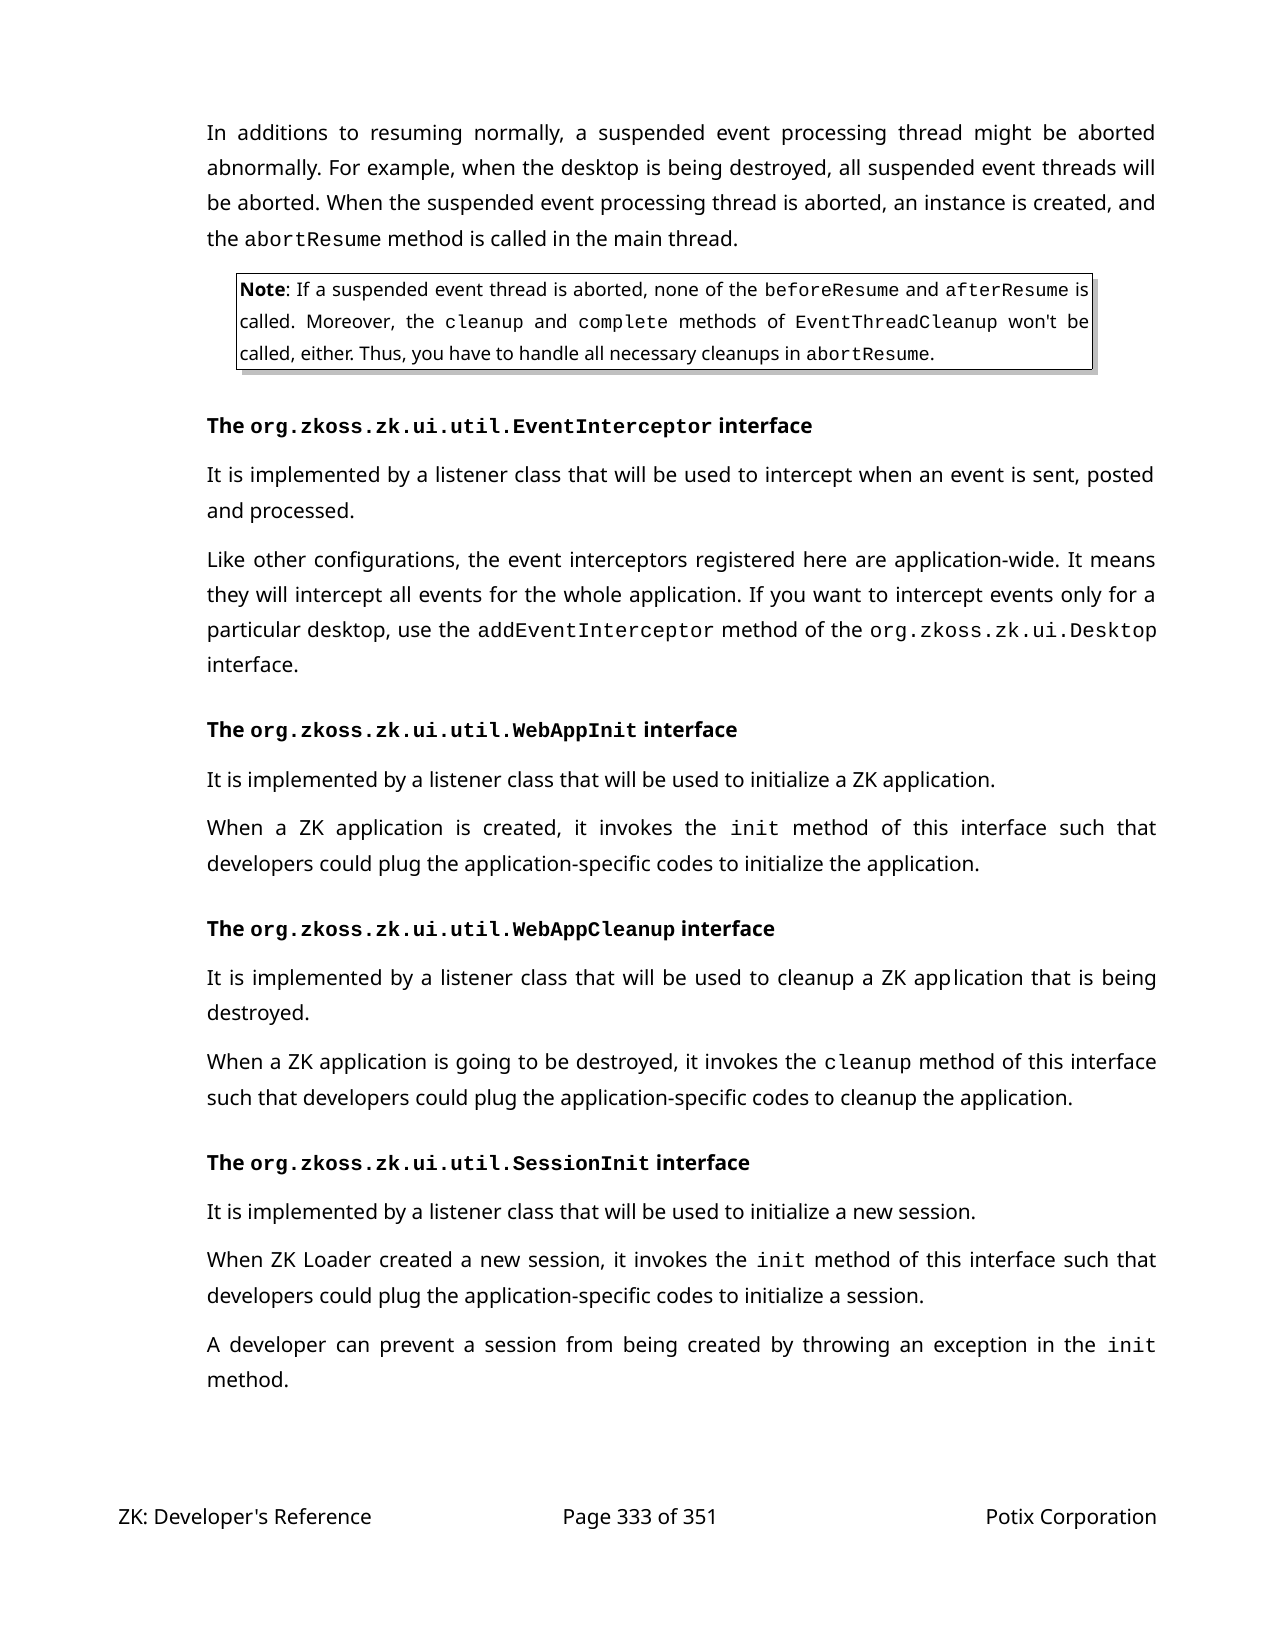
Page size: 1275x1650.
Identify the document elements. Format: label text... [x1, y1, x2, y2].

text In additions to resuming normally, a suspended event processing thread might be aborted abnormally. For example, when the desktop is being destroyed, all suspended event threads will be aborted. When the suspended event processing thread is aborted, an instance is created, and the abortResume method is called in the main thread. [207, 118, 1157, 252]
text When a ZK application is created, it invokes the init method of this interface such that developers could plug the application-specific codes to initialize the application. [207, 813, 1157, 877]
text It is implemented by a listener class that will be used to cleanup a ZK application that is being destroyed. [207, 963, 1157, 1027]
subtitle The org.zkoss.zk.ui.util.SessionInit interface [207, 1148, 1157, 1176]
subtitle The org.zkoss.zk.ui.util.WebAppCleanup interface [207, 914, 1157, 942]
subtitle The org.zkoss.zk.ui.util.EventInterceptor interface [207, 411, 1157, 440]
text When ZK Loader created a new session, it invokes the init method of this interface such that developers could plug the application-specific codes to initialize a session. [207, 1246, 1157, 1309]
text It is implemented by a listener class that will be used to initialize a ZK application. [207, 765, 1157, 793]
text A developer can prevent a session from being created by throwing an exception in the init method. [207, 1330, 1157, 1394]
text When a ZK application is going to be destroyed, it invokes the cleanup method of this interface such that developers could plug the application-specific codes to cleanup the application. [207, 1047, 1157, 1111]
subtitle The org.zkoss.zk.ui.util.WebAppInit interface [207, 716, 1157, 744]
text It is implemented by a listener class that will be used to intercept when an event is sent, posted and processed. [207, 461, 1157, 524]
text It is implemented by a listener class that will be used to initialize a new session. [207, 1197, 1157, 1225]
text Note: If a suspended event thread is aborted, none of the beforeResume and afterResume is called. Moreover, the cleanup and complete methods of EventThreadCleanup won't be called, either. Thus, you have to handle all necessary cleanups in abortResume. [237, 274, 1092, 369]
text Like other configurations, the event interceptors registered here are application-wide. It means they will intercept all events for the whole application. If you want to intercept events only for a particular desktop, use the addEventInterceptor method of the org.zkoss.zk.ui.Desktop interface. [207, 545, 1157, 679]
